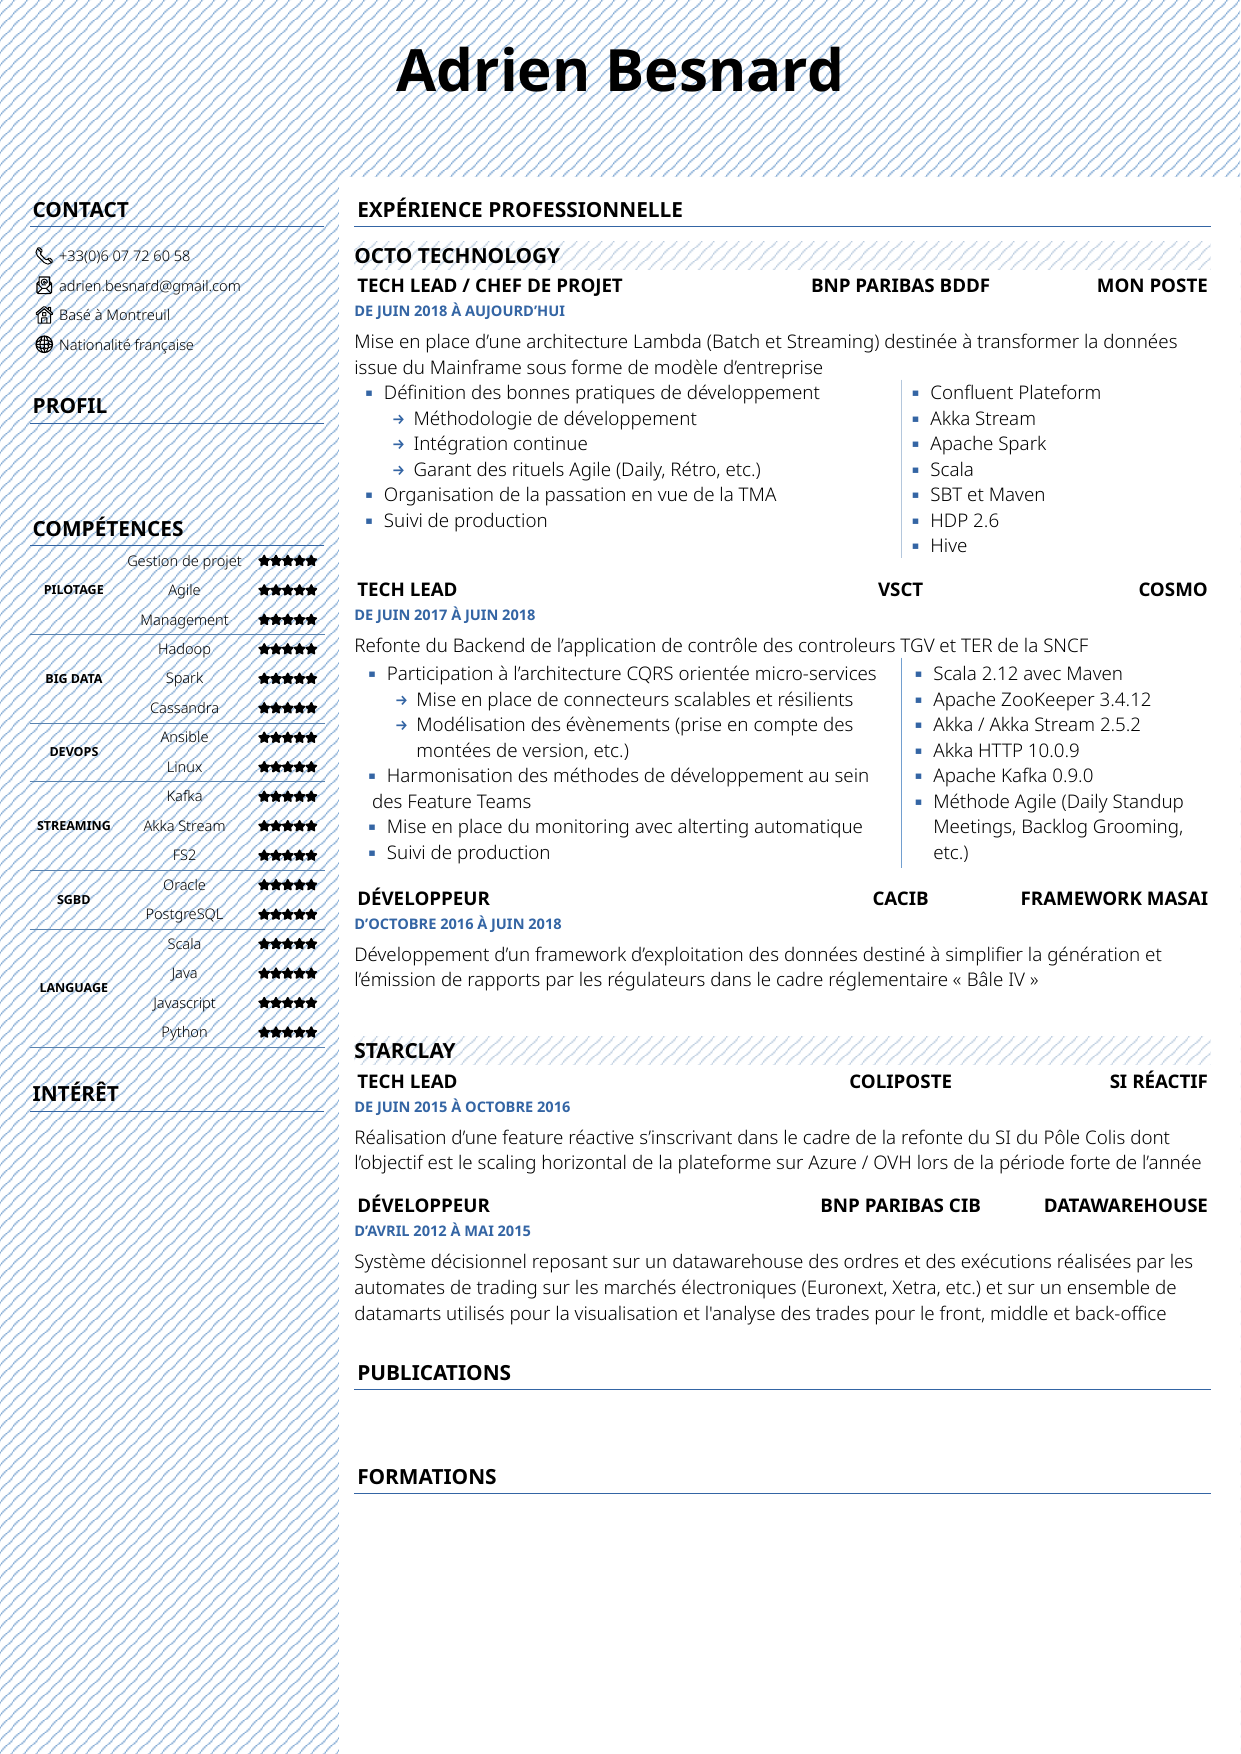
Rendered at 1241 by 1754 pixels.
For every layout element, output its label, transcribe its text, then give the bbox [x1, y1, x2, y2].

picture [0, 0, 1241, 1754]
table_cell Oracle [118, 871, 251, 899]
table_cell [251, 782, 324, 811]
table_header [251, 546, 324, 575]
table_cell Streaming [30, 782, 118, 870]
table_cell Python [118, 1017, 251, 1047]
table_cell [251, 575, 324, 604]
table_cell Big Data [30, 635, 118, 722]
table_cell Akka Stream [118, 811, 251, 840]
table_cell [251, 871, 324, 899]
table_header Gestion de projet [118, 546, 251, 575]
table_cell [251, 899, 324, 929]
table_cell [251, 811, 324, 840]
table_header Mise en place d’une architecture Lambda (Batch et Streaming) destinée à transformer la données issue du Mainframe sous forme de modèle d’entreprise [354, 329, 1211, 379]
table_cell Hadoop [118, 635, 251, 663]
table_cell [30, 271, 59, 300]
table_cell [251, 635, 324, 663]
table_cell Language [30, 930, 118, 1047]
table_cell Confluent Plateform Akka Stream Apache Spark Scala SBT et Maven HDP 2.6 Hive [902, 380, 1211, 558]
table_cell [251, 1017, 324, 1047]
table_cell [251, 724, 324, 752]
table_cell Participation à l’architecture CQRS orientée micro-services Mise en place de connecteurs scalables et résilients Modélisation des évènements (prise en compte des montées de version, etc.) Harmonisation des méthodes de développement au sein des Feature Teams Mise en place du monitoring avec alterting automatique Suivi de production [354, 658, 901, 867]
table_cell [251, 840, 324, 870]
table_header [30, 241, 59, 271]
table_header Système décisionnel reposant sur un datawarehouse des ordres et des exécutions réalisées par les automates de trading sur les marchés électroniques (Euronext, Xetra, etc.) et sur un ensemble de datamarts utilisés pour la visualisation et l'analyse des trades pour le front, middle et back-office [354, 1249, 1211, 1325]
table_cell Ansible [118, 724, 251, 752]
table_cell Java [118, 958, 251, 988]
table_cell adrien.besnard@gmail.com [59, 271, 324, 300]
table_header +33(0)6 07 72 60 58 [59, 241, 324, 271]
table_cell [251, 988, 324, 1017]
table_cell [251, 693, 324, 722]
table_cell FS2 [118, 840, 251, 870]
table_header Refonte du Backend de l’application de contrôle des controleurs TGV et TER de la SNCF [354, 632, 1211, 657]
table_cell [30, 330, 59, 359]
table_cell Javascript [118, 988, 251, 1017]
table_header Adrien Besnard [30, 30, 1240, 177]
table_cell Basé à Montreuil [59, 300, 324, 329]
table_cell Nationalité française [59, 330, 324, 359]
table_cell Kafka [118, 782, 251, 811]
table_cell Cassandra [118, 693, 251, 722]
table_cell [251, 958, 324, 988]
table_cell DevOps [30, 724, 118, 781]
table_cell Management [118, 605, 251, 634]
table_cell Contact Profil CompétenceS Intérêt [30, 177, 339, 1754]
table_cell Scala [118, 930, 251, 958]
picture [354, 1036, 1211, 1065]
table_cell Définition des bonnes pratiques de développement Méthodologie de développement Intégration continue Garant des rituels Agile (Daily, Rétro, etc.) Organisation de la passation en vue de la TMA Suivi de production [354, 380, 901, 558]
table_cell SGBD [30, 871, 118, 929]
table_cell [251, 930, 324, 958]
picture [354, 241, 1211, 270]
table_cell [251, 664, 324, 693]
table_cell Expérience professionnelle OCTO Technology Tech Lead / Chef de projet BNP Paribas BDDF Mon Poste De juin 2018 à aujourd’hui Tech Lead VSCT COSMO De juin 2017 à juin 2018 Développeur CACIB Framework MASAI D’octobre 2016 à juin 2018 StarClay Tech Lead Coliposte SI Réactif De juin 2015 à octobre 2016 Développeur BNP Paribas CIB Datawarehouse D’avril 2012 à mai 2015 Publications Formations [339, 177, 1240, 1754]
table_cell [251, 605, 324, 634]
table_cell Linux [118, 752, 251, 781]
table_cell PostgreSQL [118, 899, 251, 929]
table_cell [30, 300, 59, 329]
table_cell Scala 2.12 avec Maven Apache ZooKeeper 3.4.12 Akka / Akka Stream 2.5.2 Akka HTTP 10.0.9 Apache Kafka 0.9.0 Méthode Agile (Daily Standup Meetings, Backlog Grooming, etc.) [902, 658, 1211, 867]
table_cell Spark [118, 664, 251, 693]
table_header Pilotage [30, 546, 118, 634]
table_header Réalisation d’une feature réactive s’inscrivant dans le cadre de la refonte du SI du Pôle Colis dont l’objectif est le scaling horizontal de la plateforme sur Azure / OVH lors de la période forte de l’année [354, 1124, 1211, 1175]
table_cell [251, 752, 324, 781]
table_header Développement d’un framework d’exploitation des données destiné à simplifier la génération et l’émission de rapports par les régulateurs dans le cadre réglementaire « Bâle IV » [354, 941, 1211, 992]
table_cell Agile [118, 575, 251, 604]
